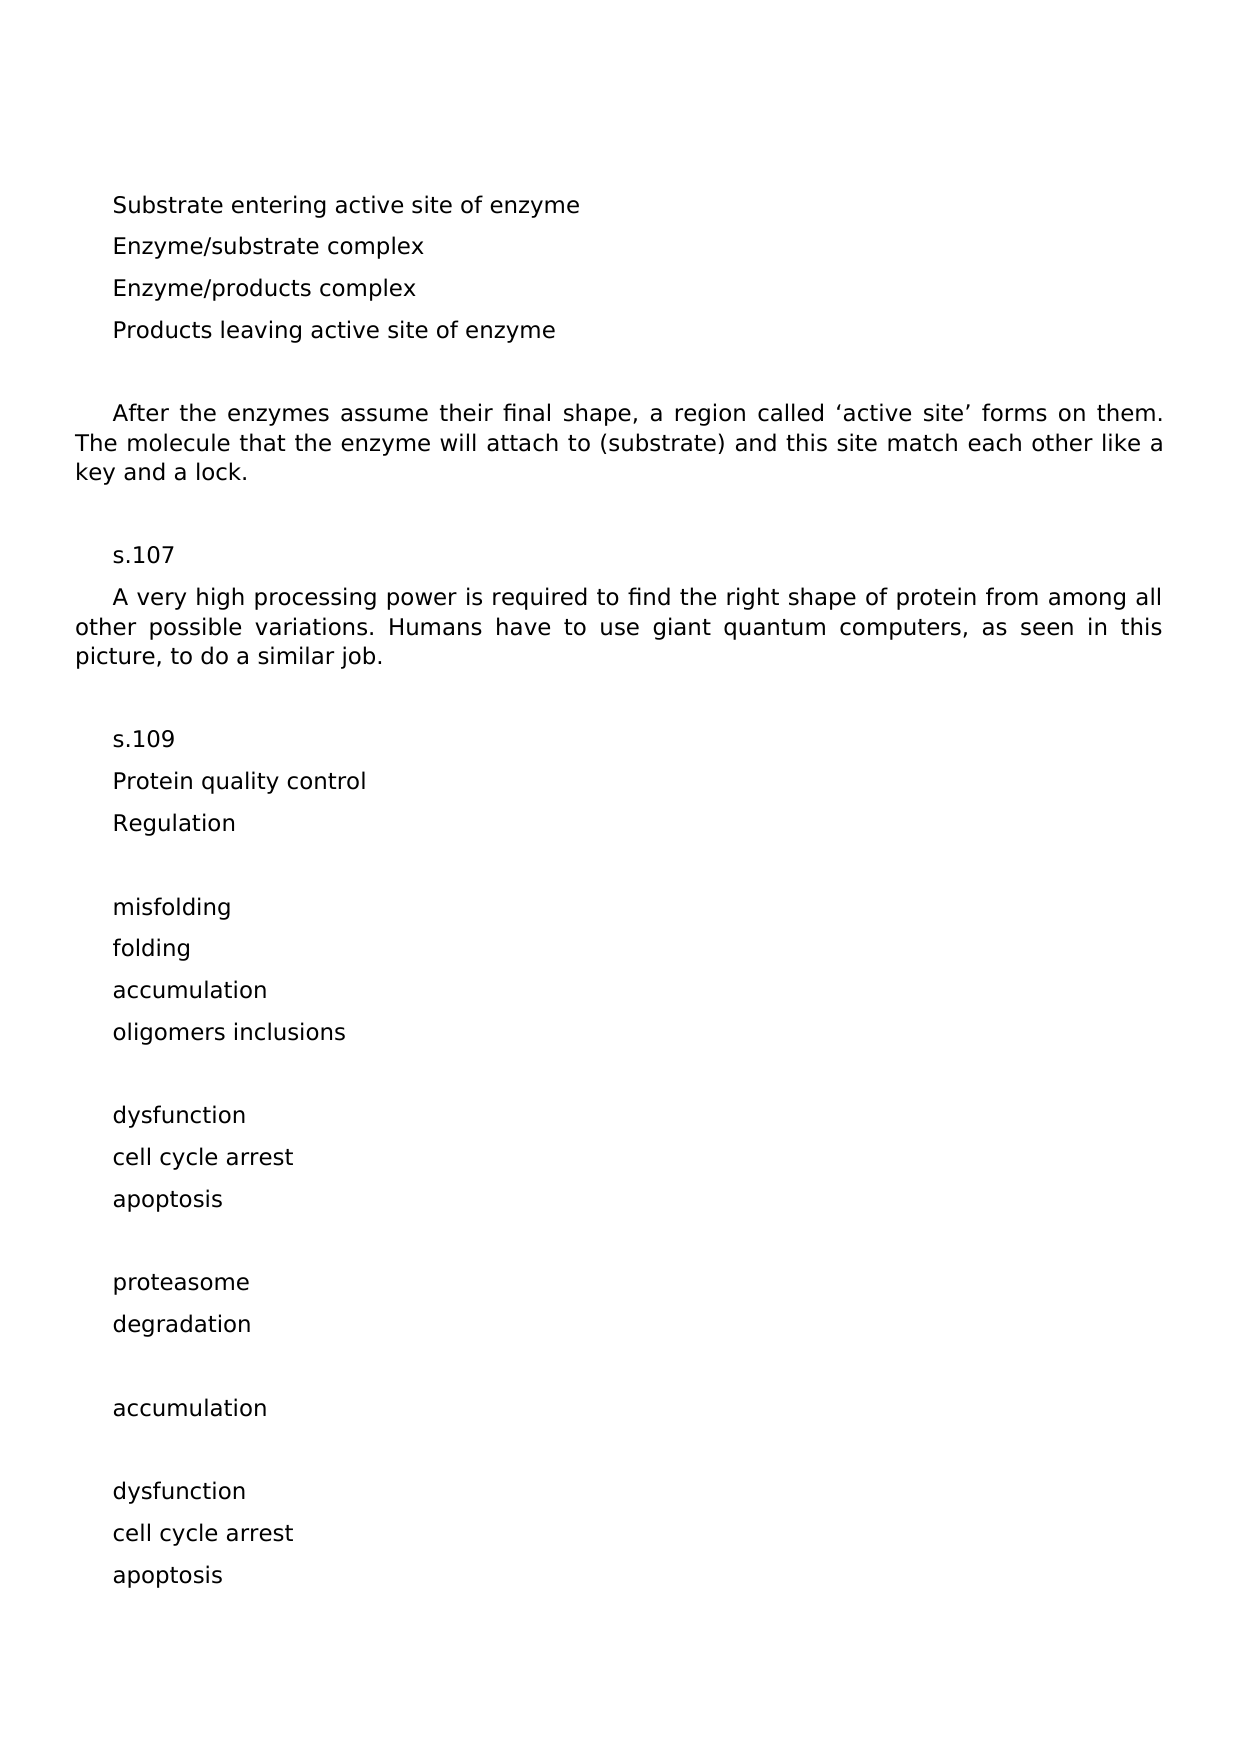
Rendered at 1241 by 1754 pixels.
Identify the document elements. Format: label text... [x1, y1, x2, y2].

text Enzyme/substrate complex [75, 233, 1165, 260]
text Protein quality control [75, 768, 1165, 795]
text degradation [75, 1311, 1165, 1338]
text Regulation [75, 810, 1165, 837]
text cell cycle arrest [75, 1520, 1165, 1547]
text accumulation [75, 1395, 1165, 1422]
text proteasome [75, 1269, 1165, 1296]
text dysfunction [75, 1102, 1165, 1129]
text oligomers inclusions [75, 1019, 1165, 1046]
text folding [75, 935, 1165, 962]
text A very high processing power is required to find the right shape of protein from among all other possible variations. Humans have to use giant quantum computers, as seen in this picture, to do a similar job. [75, 584, 1165, 670]
text misfolding [75, 894, 1165, 920]
text s.107 [75, 543, 1165, 569]
text Enzyme/products complex [75, 275, 1165, 302]
text dysfunction [75, 1478, 1165, 1505]
text apoptosis [75, 1562, 1165, 1589]
text After the enzymes assume their final shape, a region called ‘active site’ forms on them. The molecule that the enzyme will attach to (substrate) and this site match each other like a key and a lock. [75, 401, 1165, 486]
text apoptosis [75, 1186, 1165, 1213]
text accumulation [75, 977, 1165, 1004]
text cell cycle arrest [75, 1144, 1165, 1171]
text s.109 [75, 727, 1165, 753]
text Substrate entering active site of enzyme [75, 192, 1165, 218]
text Products leaving active site of enzyme [75, 317, 1165, 344]
